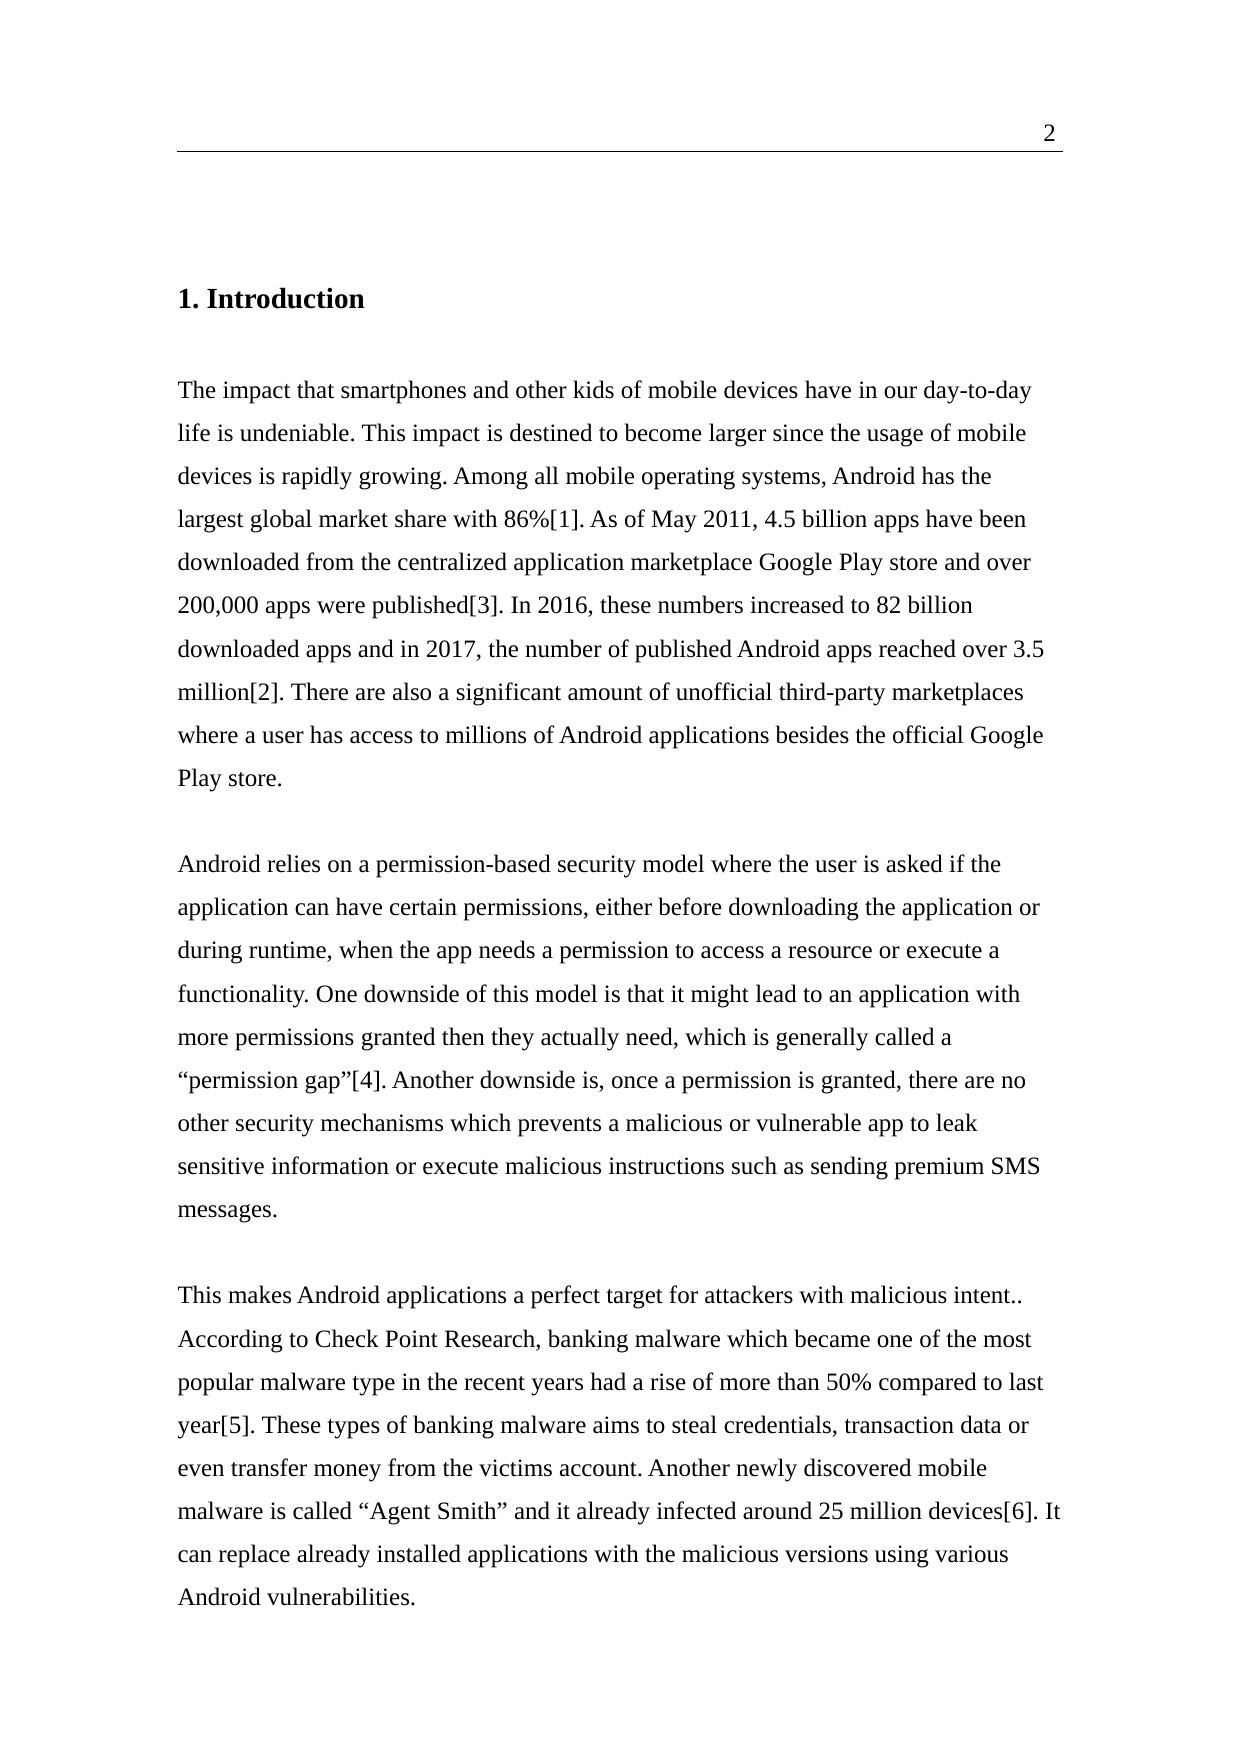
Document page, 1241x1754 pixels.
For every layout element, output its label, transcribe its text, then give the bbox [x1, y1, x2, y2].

text Android relies on a permission-based security model where the user is asked if the application can have certain permissions, either before downloading the application or during runtime, when the app needs a permission to access a resource or execute a functionality. One downside of this model is that it might lead to an application with more permissions granted then they actually need, which is generally called a “permission gap”[4]. Another downside is, once a permission is granted, there are no other security mechanisms which prevents a malicious or vulnerable app to leak sensitive information or execute malicious instructions such as sending premium SMS messages. [177, 849, 1063, 1223]
text This makes Android applications a perfect target for attackers with malicious intent.. According to Check Point Research, banking malware which became one of the most popular malware type in the recent years had a rise of more than 50% compared to last year[5]. These types of banking malware aims to steal credentials, transaction data or even transfer money from the victims account. Another newly discovered mobile malware is called “Agent Smith” and it already infected around 25 million devices[6]. It can replace already installed applications with the malicious versions using various Android vulnerabilities. [177, 1281, 1063, 1611]
text 1. Introduction [177, 281, 1063, 315]
text The impact that smartphones and other kids of mobile devices have in our day-to-day life is undeniable. This impact is destined to become larger since the usage of mobile devices is rapidly growing. Among all mobile operating systems, Android has the largest global market share with 86%[1]. As of May 2011, 4.5 billion apps have been downloaded from the centralized application marketplace Google Play store and over 200,000 apps were published[3]. In 2016, these numbers increased to 82 billion downloaded apps and in 2017, the number of published Android apps reached over 3.5 million[2]. There are also a significant amount of unofficial third-party marketplaces where a user has access to millions of Android applications besides the official Google Play store. [177, 375, 1063, 792]
